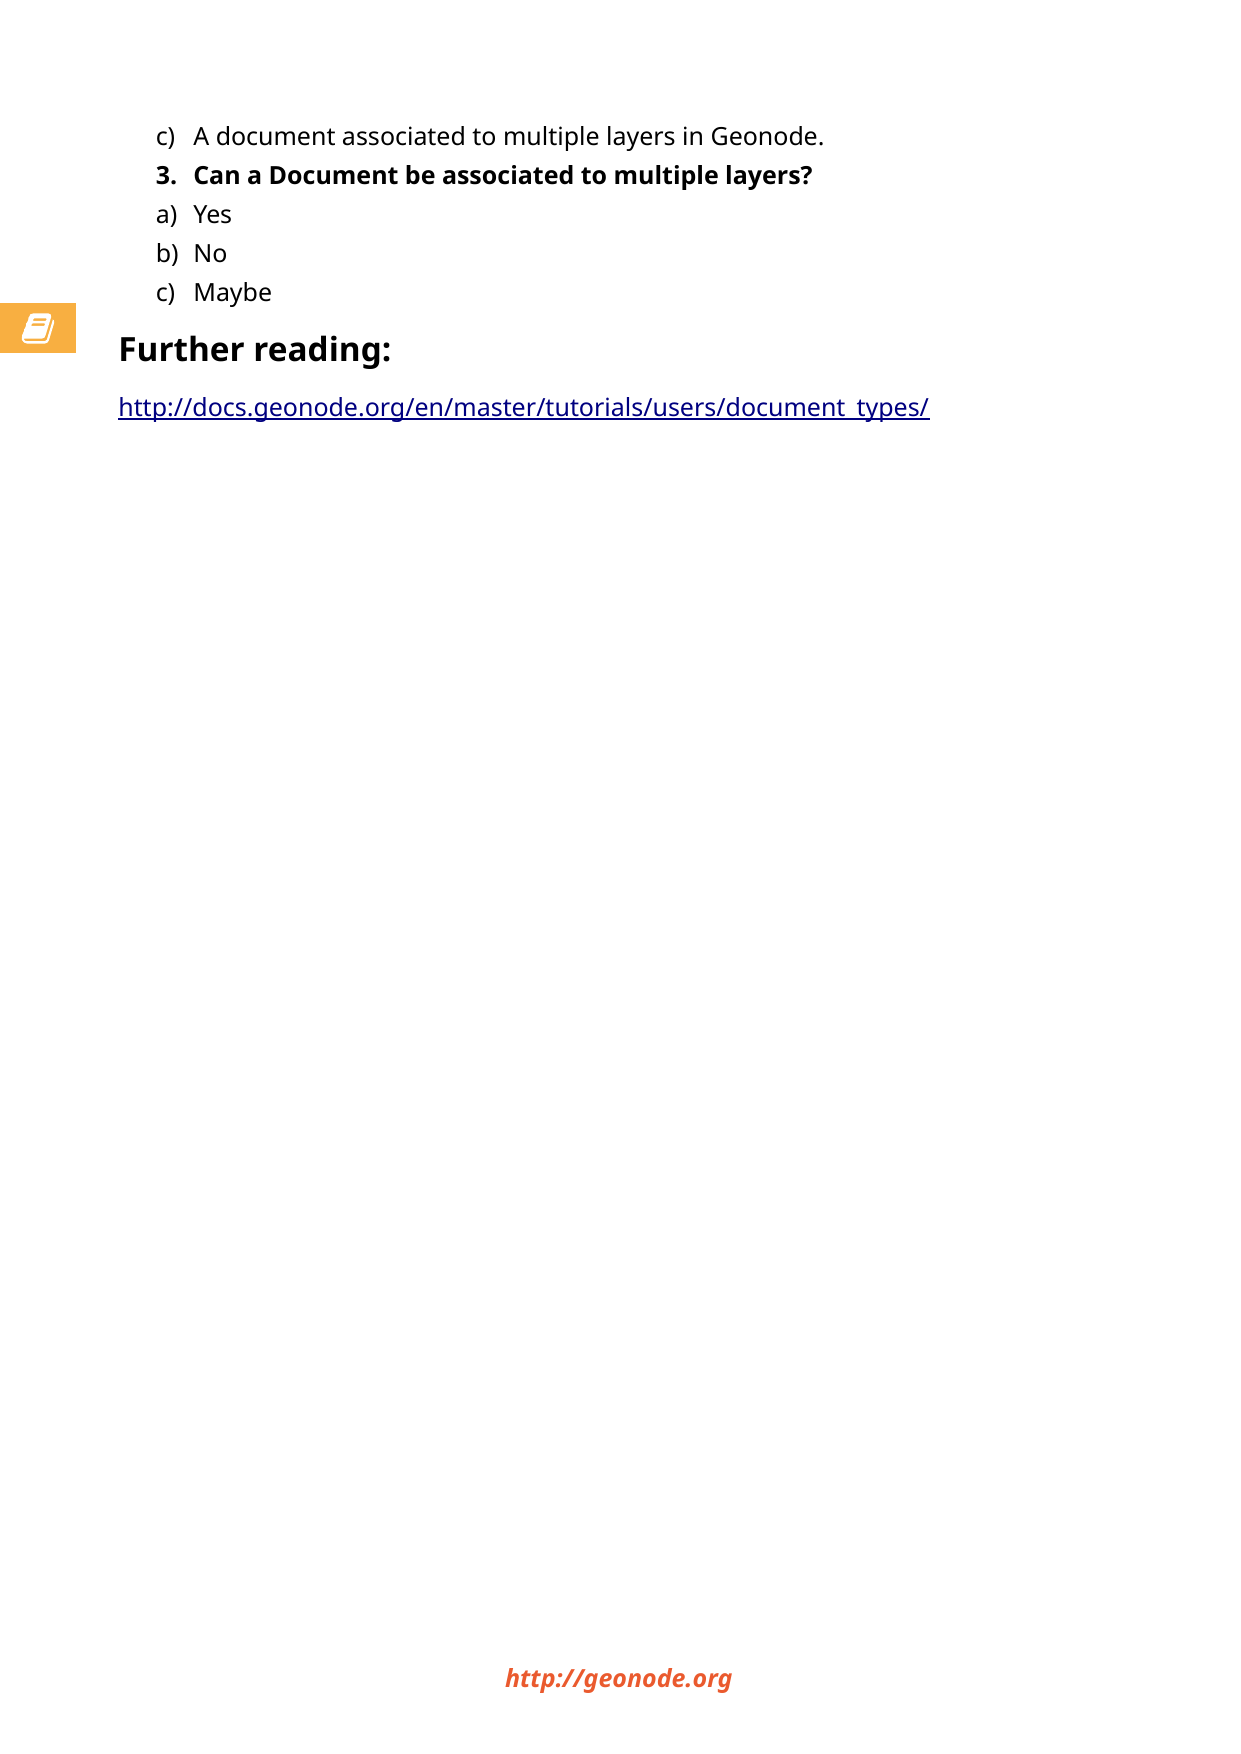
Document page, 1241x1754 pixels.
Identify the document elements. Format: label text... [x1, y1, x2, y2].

list Yes [156, 196, 1122, 231]
list A document associated to multiple layers in Geonode. [156, 118, 1122, 152]
subtitle Further reading: [118, 326, 1122, 371]
list Maybe [156, 275, 1122, 309]
list Can a Document be associated to multiple layers? [156, 157, 1122, 191]
list No [156, 236, 1122, 270]
text http://docs.geonode.org/en/master/tutorials/users/document_types/ [118, 390, 1122, 424]
